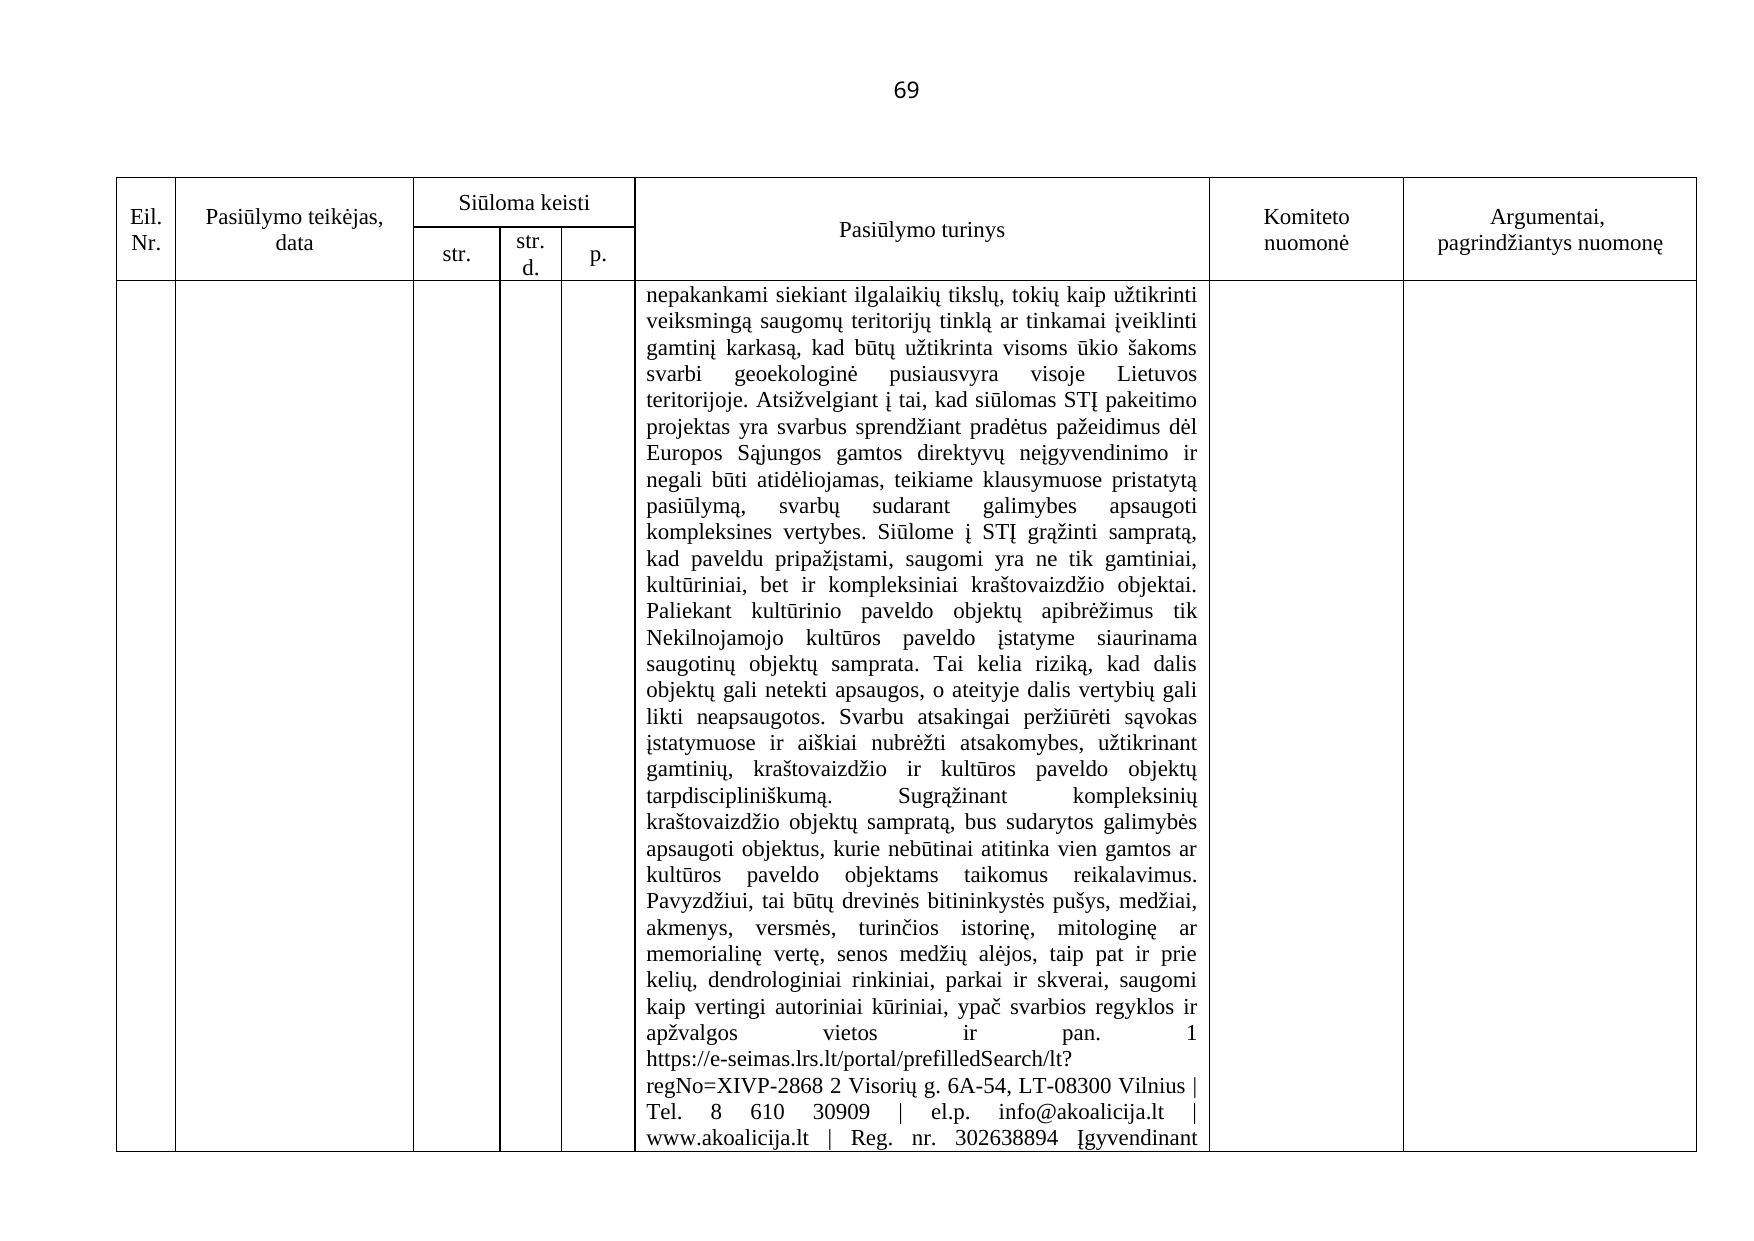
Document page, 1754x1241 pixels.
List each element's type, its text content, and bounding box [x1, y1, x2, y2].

table_cell [1210, 281, 1403, 1151]
table_header Pasiūlymo turinys [636, 178, 1209, 280]
table_cell [176, 281, 413, 1151]
table_cell [562, 281, 634, 1151]
table_cell nepakankami siekiant ilgalaikių tikslų, tokių kaip užtikrinti veiksmingą saugomų teritorijų tinklą ar tinkamai įveiklinti gamtinį karkasą, kad būtų užtikrinta visoms ūkio šakoms svarbi geoekologinė pusiausvyra visoje Lietuvos teritorijoje. Atsižvelgiant į tai, kad siūlomas STĮ pakeitimo projektas yra svarbus sprendžiant pradėtus pažeidimus dėl Europos Sąjungos gamtos direktyvų neįgyvendinimo ir negali būti atidėliojamas, teikiame klausymuose pristatytą pasiūlymą, svarbų sudarant galimybes apsaugoti kompleksines vertybes. Siūlome į STĮ grąžinti sampratą, kad paveldu pripažįstami, saugomi yra ne tik gamtiniai, kultūriniai, bet ir kompleksiniai kraštovaizdžio objektai. Paliekant kultūrinio paveldo objektų apibrėžimus tik Nekilnojamojo kultūros paveldo įstatyme siaurinama saugotinų objektų samprata. Tai kelia riziką, kad dalis objektų gali netekti apsaugos, o ateityje dalis vertybių gali likti neapsaugotos. Svarbu atsakingai peržiūrėti sąvokas įstatymuose ir aiškiai nubrėžti atsakomybes, užtikrinant gamtinių, kraštovaizdžio ir kultūros paveldo objektų tarpdiscipliniškumą. Sugrąžinant kompleksinių kraštovaizdžio objektų sampratą, bus sudarytos galimybės apsaugoti objektus, kurie nebūtinai atitinka vien gamtos ar kultūros paveldo objektams taikomus reikalavimus. Pavyzdžiui, tai būtų drevinės bitininkystės pušys, medžiai, akmenys, versmės, turinčios istorinę, mitologinę ar memorialinę vertę, senos medžių alėjos, taip pat ir prie kelių, dendrologiniai rinkiniai, parkai ir skverai, saugomi kaip vertingi autoriniai kūriniai, ypač svarbios regyklos ir apžvalgos vietos ir pan. 1 https://e-seimas.lrs.lt/portal/prefilledSearch/lt?regNo=XIVP-2868 2 Visorių g. 6A-54, LT-08300 Vilnius | Tel. 8 610 30909 | el.p. info@akoalicija.lt | www.akoalicija.lt | Reg. nr. 302638894 Įgyvendinant [636, 281, 1209, 1151]
table_cell str. [414, 228, 499, 280]
table_cell [117, 281, 175, 1151]
table_header Eil. Nr. [117, 178, 175, 280]
table_header Pasiūlymo teikėjas, data [176, 178, 413, 280]
table_header Komiteto nuomonė [1210, 178, 1403, 280]
table_cell p. [562, 228, 634, 280]
table_cell str. d. [501, 228, 561, 280]
table_header Siūloma keisti [414, 178, 634, 226]
table_cell [414, 281, 499, 1151]
table_header Argumentai, pagrindžiantys nuomonę [1404, 178, 1696, 280]
table_cell [501, 281, 561, 1151]
table_cell [1404, 281, 1696, 1151]
